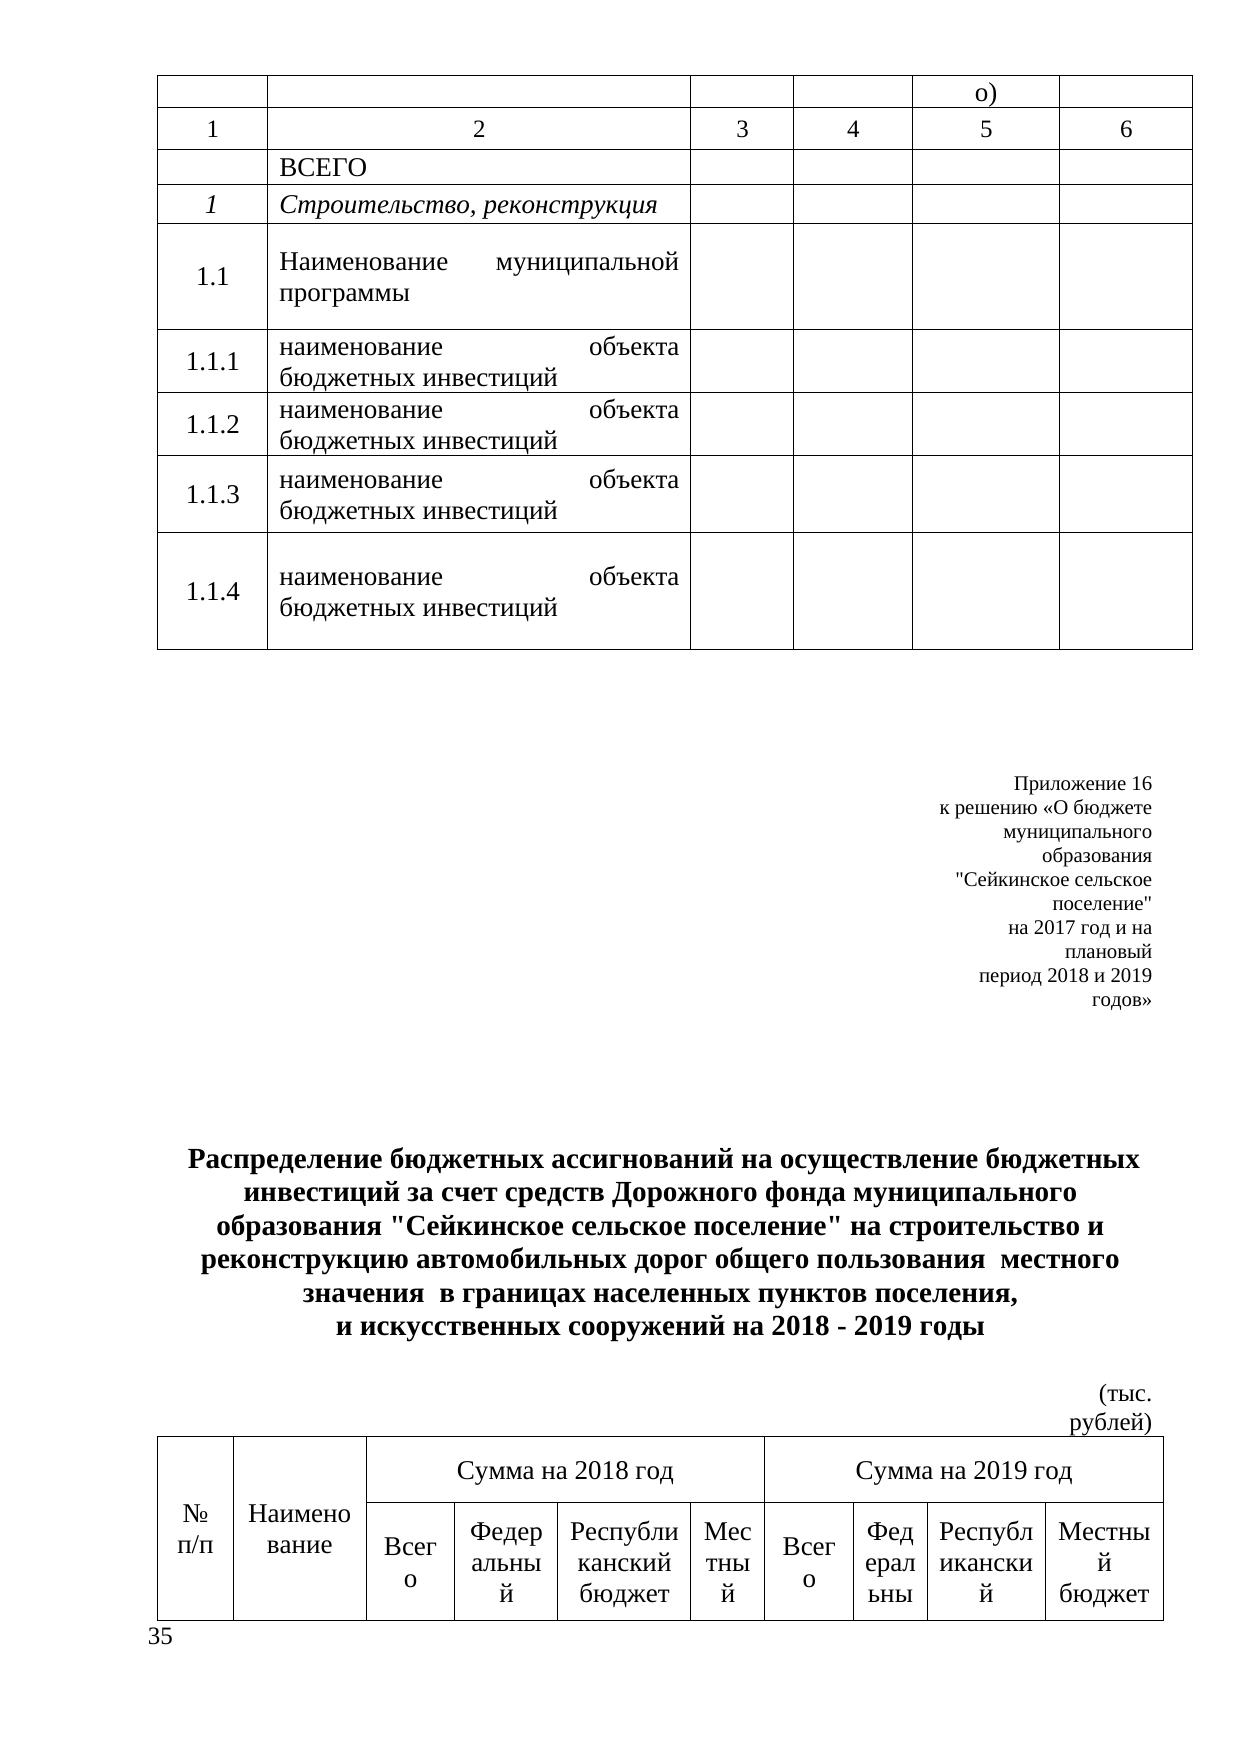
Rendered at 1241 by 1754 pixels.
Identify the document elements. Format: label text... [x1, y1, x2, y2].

table_cell наименование объекта бюджетных инвестиций [268, 330, 690, 392]
table_cell [913, 150, 1059, 184]
table_cell [691, 1102, 765, 1141]
table_cell [158, 1379, 233, 1436]
table_cell [765, 1044, 853, 1073]
table_cell [927, 1011, 1045, 1044]
table_cell [927, 1379, 1045, 1436]
table_cell Всего [765, 1503, 853, 1620]
table_header [233, 771, 366, 1011]
table_cell [1060, 185, 1192, 222]
table_cell [853, 1342, 927, 1378]
table_cell [455, 1342, 558, 1378]
table_cell Сумма на 2018 год [367, 1437, 764, 1502]
table_cell [853, 1044, 927, 1073]
table_cell [233, 1342, 366, 1378]
table_cell [366, 1102, 454, 1141]
table_cell [691, 224, 793, 329]
table_cell [913, 533, 1059, 649]
table_cell Сумма на 2019 год [765, 1437, 1163, 1502]
table_cell [1060, 330, 1192, 392]
table_cell [691, 393, 793, 455]
table_header [765, 771, 853, 1011]
table_cell [366, 1073, 454, 1102]
table_cell [233, 1102, 366, 1141]
table_cell [455, 1011, 691, 1044]
table_cell [158, 150, 267, 184]
table_cell [927, 1342, 1045, 1378]
table_cell 2 [268, 108, 690, 149]
table_cell [1060, 393, 1192, 455]
table_cell [853, 1011, 927, 1044]
table_cell [765, 1011, 853, 1044]
table_cell [558, 1342, 691, 1378]
table_cell [913, 456, 1059, 532]
table_cell [691, 456, 793, 532]
table_cell [691, 533, 793, 649]
table_cell [691, 1044, 765, 1073]
table_cell [794, 330, 912, 392]
table_cell [913, 185, 1059, 222]
table_cell 1.1.1 [158, 330, 267, 392]
table_cell [691, 1073, 765, 1102]
table_cell [765, 1073, 853, 1102]
table_cell [455, 1102, 558, 1141]
table_cell 1.1.2 [158, 393, 267, 455]
table_cell [558, 1073, 691, 1102]
table_cell 1.1 [158, 224, 267, 329]
table_cell [691, 185, 793, 222]
table_header [366, 771, 454, 1011]
table_header [558, 771, 765, 1011]
table_cell [1045, 1044, 1163, 1073]
table_cell [158, 1342, 233, 1378]
table_cell [158, 1102, 233, 1141]
table_header [158, 771, 233, 1011]
table_cell [366, 1011, 454, 1044]
table_cell [794, 533, 912, 649]
table_cell [765, 1379, 853, 1436]
table_cell о) [913, 76, 1059, 107]
table_cell [366, 1044, 691, 1073]
table_cell [158, 1011, 233, 1044]
table_cell [927, 1102, 1045, 1141]
table_cell [1060, 533, 1192, 649]
table_cell [913, 393, 1059, 455]
table_cell [853, 1073, 927, 1102]
table_cell [1060, 456, 1192, 532]
table_cell 3 [691, 108, 793, 149]
table_cell [913, 224, 1059, 329]
table_cell [1060, 150, 1192, 184]
table_header [455, 771, 558, 1011]
table_cell [927, 1073, 1045, 1102]
table_cell [1045, 1073, 1163, 1102]
table_cell [765, 1342, 853, 1378]
table_cell № п/п [158, 1437, 233, 1620]
table_cell [366, 1379, 454, 1436]
table_cell 6 [1060, 108, 1192, 149]
table_cell [691, 1011, 765, 1044]
table_cell [233, 1073, 366, 1102]
table_cell [233, 1379, 366, 1436]
table_cell Распределение бюджетных ассигнований на осуществление бюджетных инвестиций за счет средств Дорожного фонда муниципального образования "Сейкинское сельское поселение" на строительство и реконструкцию автомобильных дорог общего пользования местного значения в границах населенных пунктов поселения, и искусственных сооружений на 2018 - 2019 годы [158, 1141, 1163, 1342]
table_cell Всего [367, 1503, 454, 1620]
table_cell [158, 1073, 233, 1102]
table_header Приложение 16 к решению «О бюджете муниципального образования "Сейкинское сельское поселение" на 2017 год и на плановый период 2018 и 2019 годов» [927, 771, 1163, 1011]
table_cell [1045, 1342, 1163, 1378]
table_cell Наименование муниципальной программы [268, 224, 690, 329]
table_cell [1060, 76, 1192, 107]
table_cell Республиканский бюджет [558, 1503, 690, 1620]
table_cell [1045, 1011, 1163, 1044]
table_cell 1.1.4 [158, 533, 267, 649]
table_cell [455, 1073, 558, 1102]
table_cell [233, 1011, 366, 1044]
table_cell [794, 393, 912, 455]
table_cell [691, 1342, 765, 1378]
table_cell 5 [913, 108, 1059, 149]
table_cell [1045, 1102, 1163, 1141]
table_cell Местный [691, 1503, 764, 1620]
table_cell [1060, 224, 1192, 329]
table_cell [558, 1379, 691, 1436]
table_cell [794, 185, 912, 222]
table_cell 4 [794, 108, 912, 149]
table_cell (тыс. рублей) [1045, 1379, 1163, 1436]
table_cell [794, 224, 912, 329]
table_cell [268, 76, 690, 107]
table_cell [853, 1102, 927, 1141]
table_cell Строительство, реконструкция [268, 185, 690, 222]
table_cell [233, 1044, 366, 1073]
table_cell [794, 456, 912, 532]
table_cell [691, 1379, 765, 1436]
table_cell [691, 150, 793, 184]
table_cell ВСЕГО [268, 150, 690, 184]
table_cell [913, 330, 1059, 392]
table_cell наименование объекта бюджетных инвестиций [268, 393, 690, 455]
table_cell [691, 76, 793, 107]
table_cell наименование объекта бюджетных инвестиций [268, 533, 690, 649]
table_cell Местный бюджет [1046, 1503, 1163, 1620]
table_cell наименование объекта бюджетных инвестиций [268, 456, 690, 532]
table_cell [366, 1342, 454, 1378]
table_cell [794, 76, 912, 107]
table_cell [853, 1379, 927, 1436]
table_cell 1.1.3 [158, 456, 267, 532]
table_header [853, 771, 927, 1011]
table_cell [794, 150, 912, 184]
table_cell [558, 1102, 691, 1141]
table_cell Республиканский [928, 1503, 1045, 1620]
table_cell 1 [158, 108, 267, 149]
table_cell Федеральны [854, 1503, 927, 1620]
table_cell [455, 1379, 558, 1436]
table_cell Федеральный [455, 1503, 557, 1620]
table_cell [765, 1102, 853, 1141]
table_cell [691, 330, 793, 392]
table_cell [158, 1044, 233, 1073]
table_cell Наименование [234, 1437, 366, 1620]
table_cell [927, 1044, 1045, 1073]
table_cell 1 [158, 185, 267, 222]
table_cell [158, 76, 267, 107]
